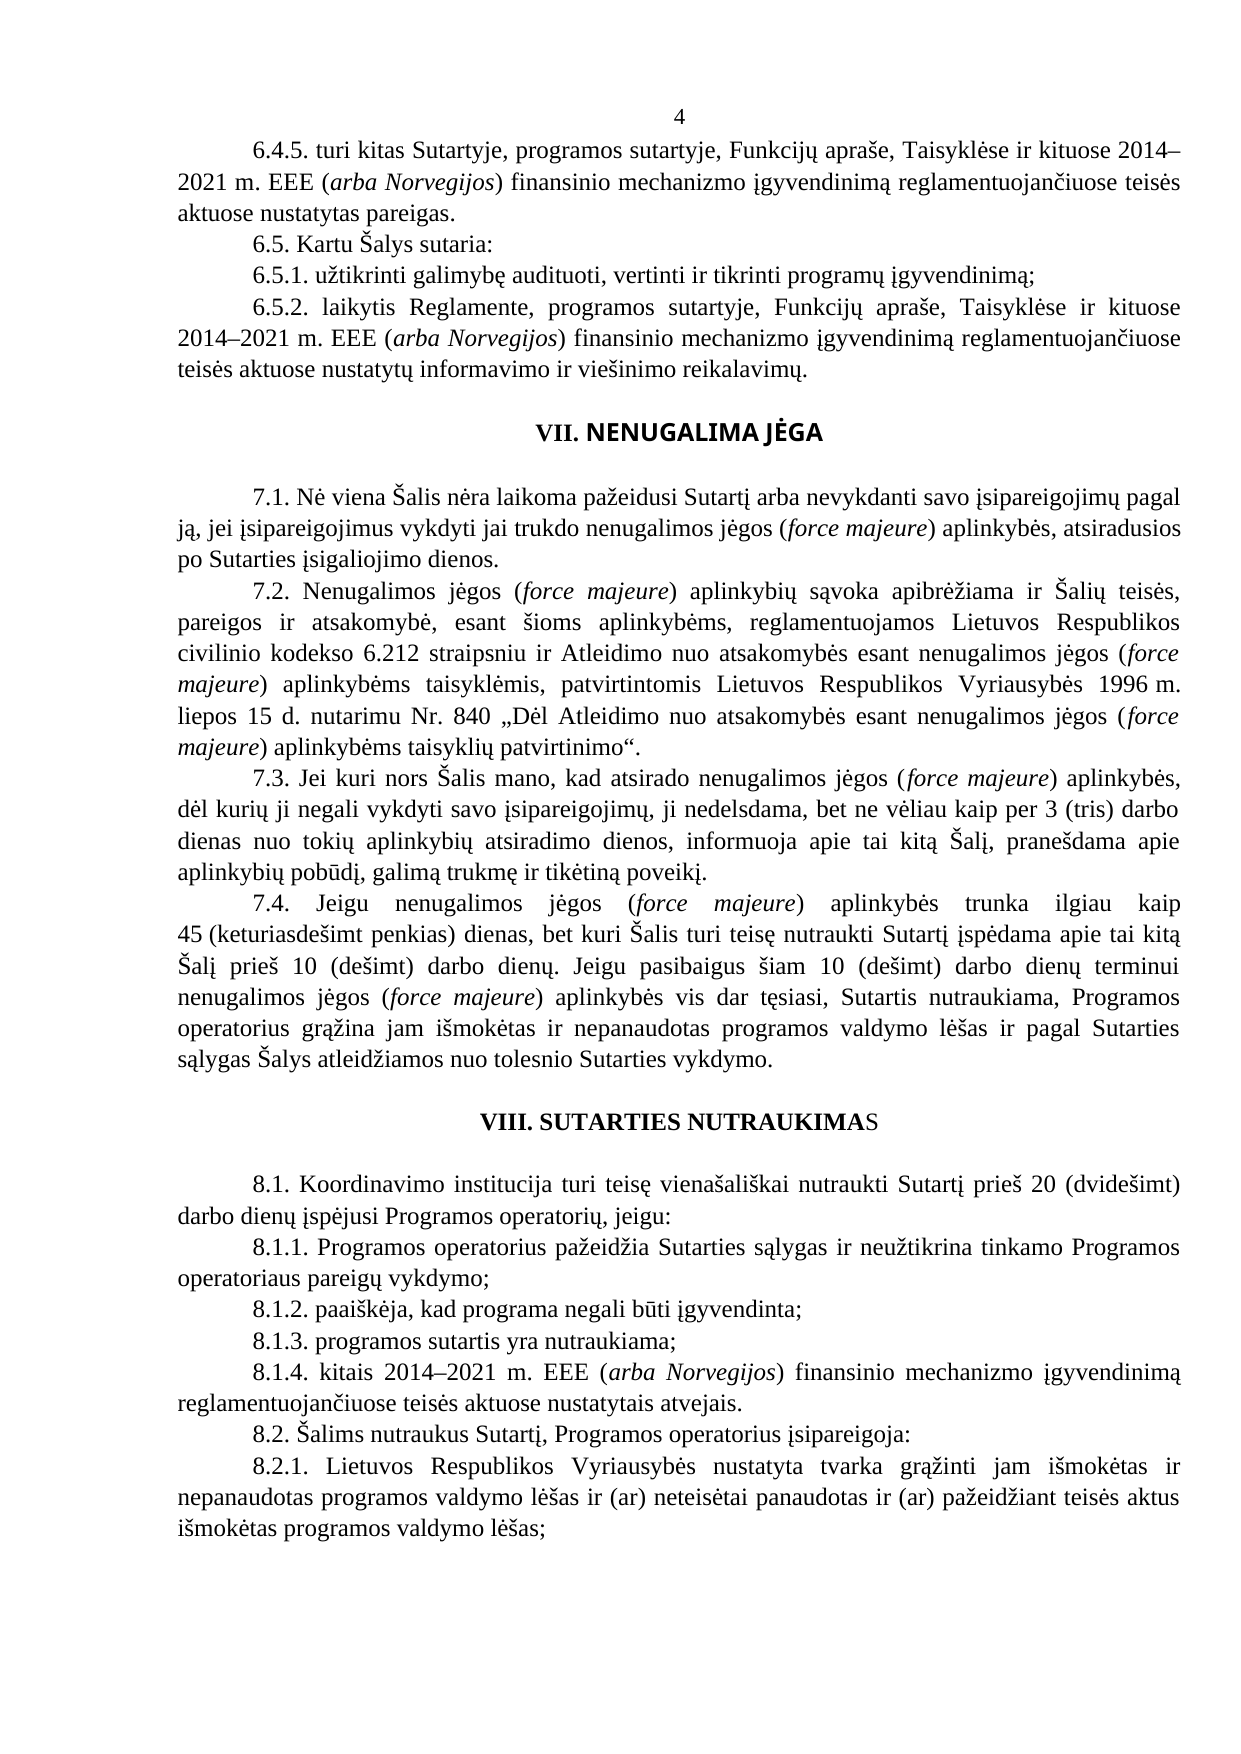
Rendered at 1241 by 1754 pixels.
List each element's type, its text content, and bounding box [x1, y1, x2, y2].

text 8.1.1. Programos operatorius pažeidžia Sutarties sąlygas ir neužtikrina tinkamo Programos operatoriaus pareigų vykdymo; [177, 1229, 1181, 1292]
text 8.1.3. programos sutartis yra nutraukiama; [177, 1323, 1181, 1354]
text 8.1. Koordinavimo institucija turi teisę vienašališkai nutraukti Sutartį prieš 20 (dvidešimt) darbo dienų įspėjusi Programos operatorių, jeigu: [177, 1167, 1181, 1229]
text VIII. SUTARTIES NUTRAUKIMAS [177, 1104, 1181, 1136]
text 7.4. Jeigu nenugalimos jėgos (force majeure) aplinkybės trunka ilgiau kaip 45 (keturiasdešimt penkias) dienas, bet kuri Šalis turi teisę nutraukti Sutartį įspėdama apie tai kitą Šalį prieš 10 (dešimt) darbo dienų. Jeigu pasibaigus šiam 10 (dešimt) darbo dienų terminui nenugalimos jėgos (force majeure) aplinkybės vis dar tęsiasi, Sutartis nutraukiama, Programos operatorius grąžina jam išmokėtas ir nepanaudotas programos valdymo lėšas ir pagal Sutarties sąlygas Šalys atleidžiamos nuo tolesnio Sutarties vykdymo. [177, 886, 1181, 1073]
text 6.5. Kartu Šalys sutaria: [177, 227, 1181, 258]
text 6.4.5. turi kitas Sutartyje, programos sutartyje, Funkcijų apraše, Taisyklėse ir kituose 2014–2021 m. EEE (arba Norvegijos) finansinio mechanizmo įgyvendinimą reglamentuojančiuose teisės aktuose nustatytas pareigas. [177, 133, 1181, 227]
text 8.2. Šalims nutraukus Sutartį, Programos operatorius įsipareigoja: [177, 1417, 1181, 1448]
text 8.2.1. Lietuvos Respublikos Vyriausybės nustatyta tvarka grąžinti jam išmokėtas ir nepanaudotas programos valdymo lėšas ir (ar) neteisėtai panaudotas ir (ar) pažeidžiant teisės aktus išmokėtas programos valdymo lėšas; [177, 1448, 1181, 1542]
text 7.1. Nė viena Šalis nėra laikoma pažeidusi Sutartį arba nevykdanti savo įsipareigojimų pagal ją, jei įsipareigojimus vykdyti jai trukdo nenugalimos jėgos (force majeure) aplinkybės, atsiradusios po Sutarties įsigaliojimo dienos. [177, 479, 1181, 573]
text 7.2. Nenugalimos jėgos (force majeure) aplinkybių sąvoka apibrėžiama ir Šalių teisės, pareigos ir atsakomybė, esant šioms aplinkybėms, reglamentuojamos Lietuvos Respublikos civilinio kodekso 6.212 straipsniu ir Atleidimo nuo atsakomybės esant nenugalimos jėgos (force majeure) aplinkybėms taisyklėmis, patvirtintomis Lietuvos Respublikos Vyriausybės 1996 m. liepos 15 d. nutarimu Nr. 840 „Dėl Atleidimo nuo atsakomybės esant nenugalimos jėgos (force majeure) aplinkybėms taisyklių patvirtinimo“. [177, 573, 1181, 761]
text 8.1.4. kitais 2014–2021 m. EEE (arba Norvegijos) finansinio mechanizmo įgyvendinimą reglamentuojančiuose teisės aktuose nustatytais atvejais. [177, 1354, 1181, 1417]
text VII. NENUGALIMA JĖGA [177, 414, 1181, 448]
text 7.3. Jei kuri nors Šalis mano, kad atsirado nenugalimos jėgos (force majeure) aplinkybės, dėl kurių ji negali vykdyti savo įsipareigojimų, ji nedelsdama, bet ne vėliau kaip per 3 (tris) darbo dienas nuo tokių aplinkybių atsiradimo dienos, informuoja apie tai kitą Šalį, pranešdama apie aplinkybių pobūdį, galimą trukmę ir tikėtiną poveikį. [177, 761, 1181, 886]
text 6.5.1. užtikrinti galimybę audituoti, vertinti ir tikrinti programų įgyvendinimą; [177, 258, 1181, 289]
text 8.1.2. paaiškėja, kad programa negali būti įgyvendinta; [177, 1292, 1181, 1323]
text 6.5.2. laikytis Reglamente, programos sutartyje, Funkcijų apraše, Taisyklėse ir kituose 2014–2021 m. EEE (arba Norvegijos) finansinio mechanizmo įgyvendinimą reglamentuojančiuose teisės aktuose nustatytų informavimo ir viešinimo reikalavimų. [177, 289, 1181, 383]
